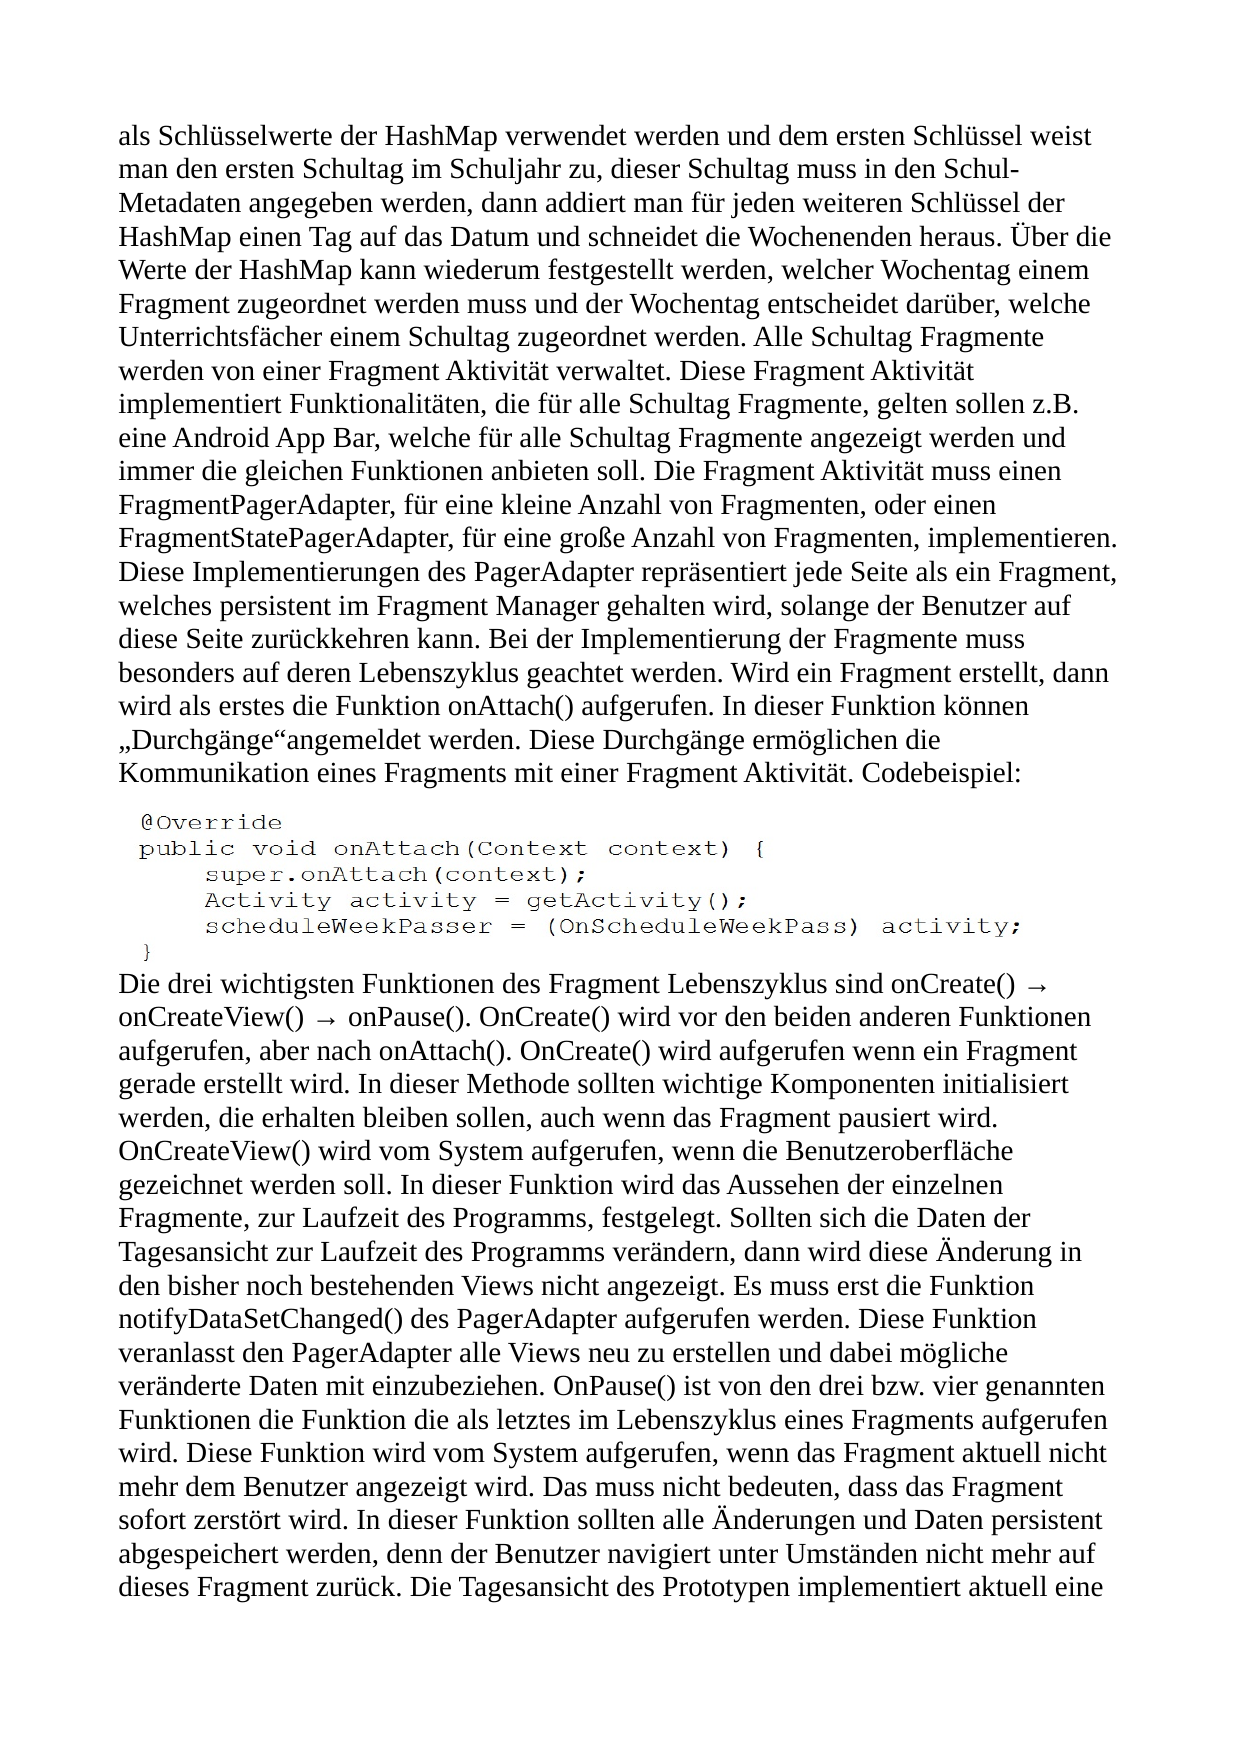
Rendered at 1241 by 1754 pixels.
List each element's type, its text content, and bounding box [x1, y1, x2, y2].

picture [125, 799, 1044, 966]
text Diese Implementierungen des PagerAdapter repräsentiert jede Seite als ein Fragment, welches persistent im Fragment Manager gehalten wird, solange der Benutzer auf diese Seite zurückkehren kann. Bei der Implementierung der Fragmente muss besonders auf deren Lebenszyklus geachtet werden. Wird ein Fragment erstellt, dann wird als erstes die Funktion onAttach() aufgerufen. In dieser Funktion können „Durchgänge“angemeldet werden. Diese Durchgänge ermöglichen die Kommunikation eines Fragments mit einer Fragment Aktivität. Codebeispiel: [118, 554, 1122, 789]
text als Schlüsselwerte der HashMap verwendet werden und dem ersten Schlüssel weist man den ersten Schultag im Schuljahr zu, dieser Schultag muss in den Schul-Metadaten angegeben werden, dann addiert man für jeden weiteren Schlüssel der HashMap einen Tag auf das Datum und schneidet die Wochenenden heraus. Über die Werte der HashMap kann wiederum festgestellt werden, welcher Wochentag einem Fragment zugeordnet werden muss und der Wochentag entscheidet darüber, welche Unterrichtsfächer einem Schultag zugeordnet werden. Alle Schultag Fragmente werden von einer Fragment Aktivität verwaltet. Diese Fragment Aktivität implementiert Funktionalitäten, die für alle Schultag Fragmente, gelten sollen z.B. eine Android App Bar, welche für alle Schultag Fragmente angezeigt werden und immer die gleichen Funktionen anbieten soll. Die Fragment Aktivität muss einen FragmentPagerAdapter, für eine kleine Anzahl von Fragmenten, oder einen FragmentStatePagerAdapter, für eine große Anzahl von Fragmenten, implementieren. [118, 118, 1122, 554]
text Die drei wichtigsten Funktionen des Fragment Lebenszyklus sind onCreate() → onCreateView() → onPause(). OnCreate() wird vor den beiden anderen Funktionen aufgerufen, aber nach onAttach(). OnCreate() wird aufgerufen wenn ein Fragment gerade erstellt wird. In dieser Methode sollten wichtige Komponenten initialisiert werden, die erhalten bleiben sollen, auch wenn das Fragment pausiert wird. OnCreateView() wird vom System aufgerufen, wenn die Benutzeroberfläche gezeichnet werden soll. In dieser Funktion wird das Aussehen der einzelnen Fragmente, zur Laufzeit des Programms, festgelegt. Sollten sich die Daten der Tagesansicht zur Laufzeit des Programms verändern, dann wird diese Änderung in den bisher noch bestehenden Views nicht angezeigt. Es muss erst die Funktion notifyDataSetChanged() des PagerAdapter aufgerufen werden. Diese Funktion veranlasst den PagerAdapter alle Views neu zu erstellen und dabei mögliche veränderte Daten mit einzubeziehen. OnPause() ist von den drei bzw. vier genannten Funktionen die Funktion die als letztes im Lebenszyklus eines Fragments aufgerufen wird. Diese Funktion wird vom System aufgerufen, wenn das Fragment aktuell nicht mehr dem Benutzer angezeigt wird. Das muss nicht bedeuten, dass das Fragment sofort zerstört wird. In dieser Funktion sollten alle Änderungen und Daten persistent abgespeichert werden, denn der Benutzer navigiert unter Umständen nicht mehr auf dieses Fragment zurück. Die Tagesansicht des Prototypen implementiert aktuell eine [118, 789, 1122, 1603]
